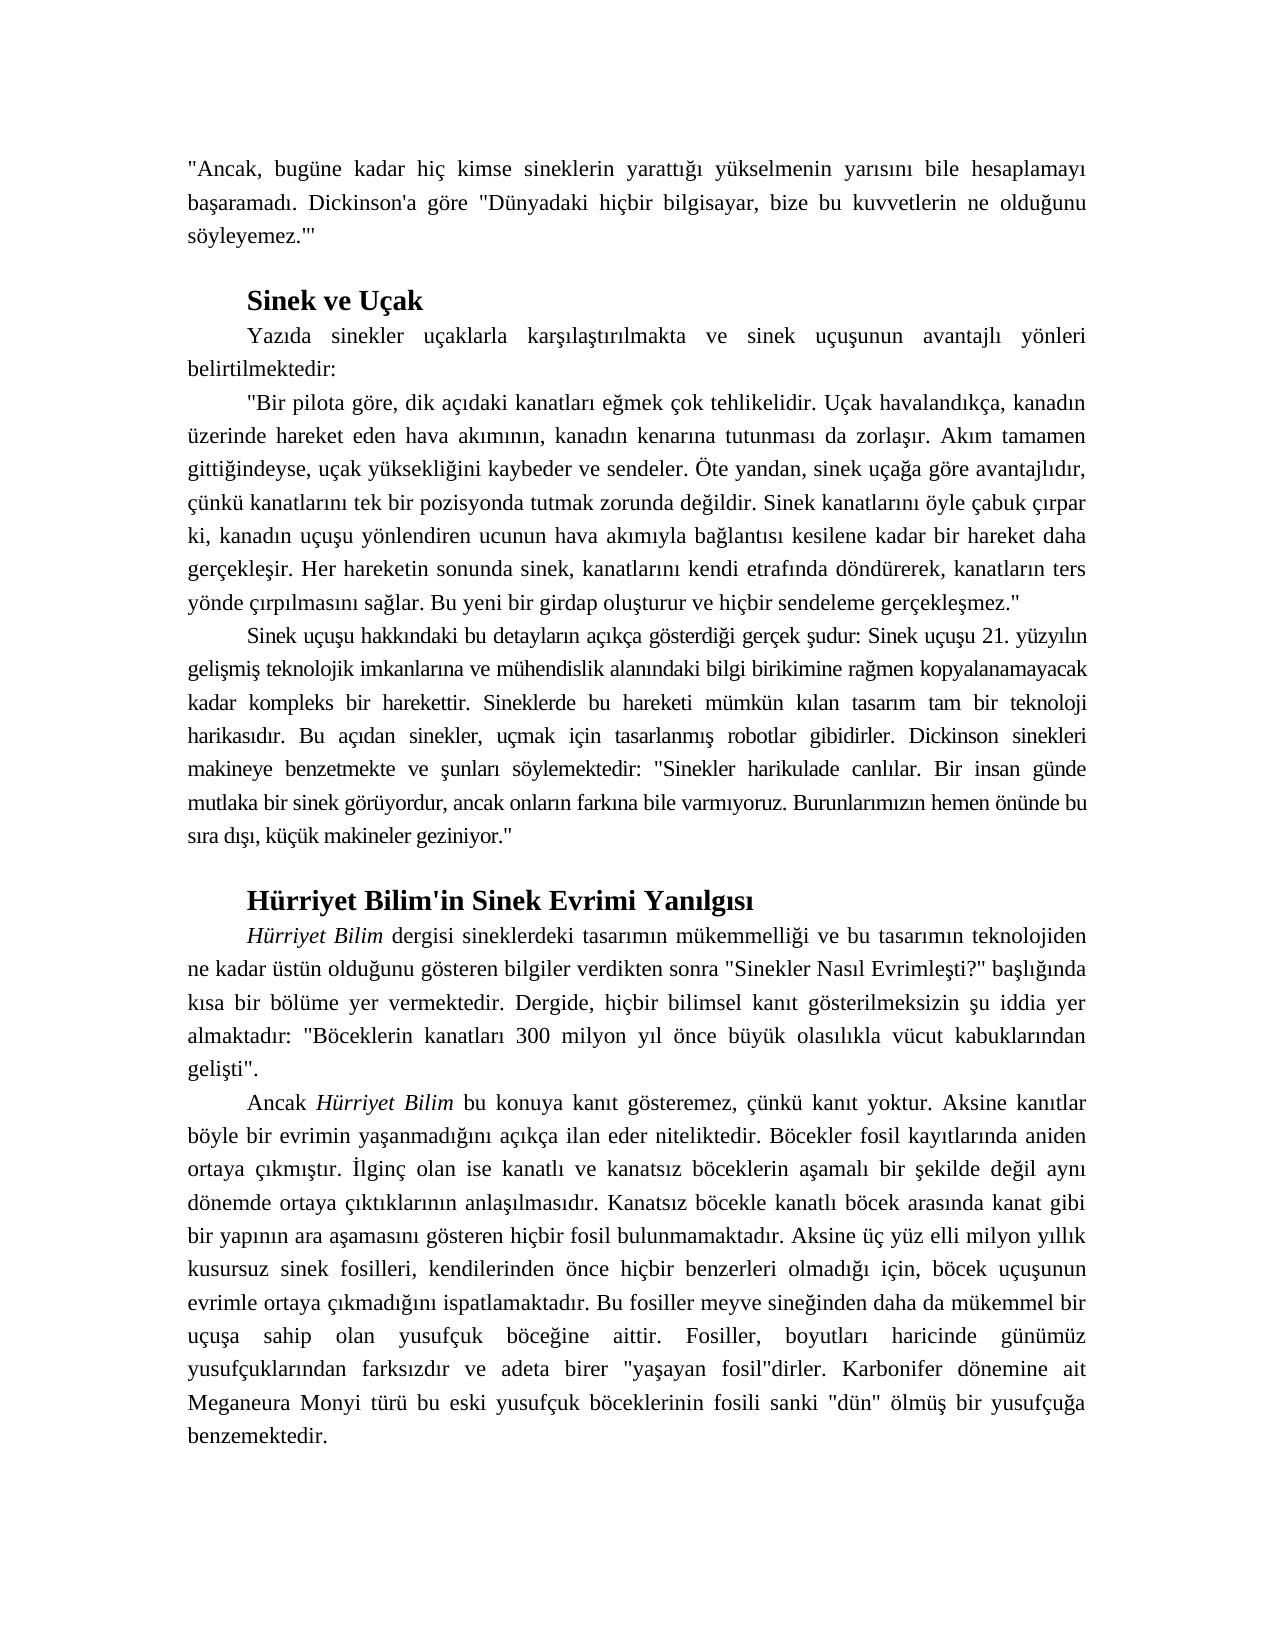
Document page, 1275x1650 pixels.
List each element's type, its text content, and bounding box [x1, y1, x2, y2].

text "Bir pilota göre, dik açıdaki kanatları eğmek çok tehlikelidir. Uçak havalandıkça, kanadın üzerinde hareket eden hava akımının, kanadın kenarına tutunması da zorlaşır. Akım tamamen gittiğindeyse, uçak yüksekliğini kaybeder ve sendeler. Öte yandan, sinek uçağa göre avantajlıdır, çünkü kanatlarını tek bir pozisyonda tutmak zorunda değildir. Sinek kanatlarını öyle çabuk çırpar ki, kanadın uçuşu yönlendiren ucunun hava akımıyla bağlantısı kesilene kadar bir hareket daha gerçekleşir. Her hareketin sonunda sinek, kanatlarını kendi etrafında döndürerek, kanatların ters yönde çırpılmasını sağlar. Bu yeni bir girdap oluşturur ve hiçbir sendeleme gerçekleşmez." [187, 383, 1087, 617]
text Ancak Hürriyet Bilim bu konuya kanıt gösteremez, çünkü kanıt yoktur. Aksine kanıtlar böyle bir evrimin yaşanmadığını açıkça ilan eder niteliktedir. Böcekler fosil kayıtlarında aniden ortaya çıkmıştır. İlginç olan ise kanatlı ve kanatsız böceklerin aşamalı bir şekilde değil aynı dönemde ortaya çıktıklarının anlaşılmasıdır. Kanatsız böcekle kanatlı böcek arasında kanat gibi bir yapının ara aşamasını gösteren hiçbir fosil bulunmamaktadır. Aksine üç yüz elli milyon yıllık kusursuz sinek fosilleri, kendilerinden önce hiçbir benzerleri olmadığı için, böcek uçuşunun evrimle ortaya çıkmadığını ispatlamaktadır. Bu fosiller meyve sineğinden daha da mükemmel bir uçuşa sahip olan yusufçuk böceğine aittir. Fosiller, boyutları haricinde günümüz yusufçuklarından farksızdır ve adeta birer "yaşayan fosil"dirler. Karbonifer dönemine ait Meganeura Monyi türü bu eski yusufçuk böceklerinin fosili sanki "dün" ölmüş bir yusufçuğa benzemektedir. [187, 1083, 1087, 1450]
text Yazıda sinekler uçaklarla karşılaştırılmakta ve sinek uçuşunun avantajlı yönleri belirtilmektedir: [187, 317, 1087, 383]
text Sinek uçuşu hakkındaki bu detayların açıkça gösterdiği gerçek şudur: Sinek uçuşu 21. yüzyılın gelişmiş teknolojik imkanlarına ve mühendislik alanındaki bilgi birikimine rağmen kopyalanamayacak kadar kompleks bir harekettir. Sineklerde bu hareketi mümkün kılan tasarım tam bir teknoloji harikasıdır. Bu açıdan sinekler, uçmak için tasarlanmış robotlar gibidirler. Dickinson sinekleri makineye benzetmekte ve şunları söylemektedir: "Sinekler harikulade canlılar. Bir insan günde mutlaka bir sinek görüyordur, ancak onların farkına bile varmıyoruz. Burunlarımızın hemen önünde bu sıra dışı, küçük makineler geziniyor." [187, 617, 1087, 850]
text Hürriyet Bilim'in Sinek Evrimi Yanılgısı [187, 883, 1087, 917]
text Sinek ve Uçak [187, 283, 1087, 317]
text "Ancak, bugüne kadar hiç kimse sineklerin yarattığı yükselmenin yarısını bile hesaplamayı başaramadı. Dickinson'a göre "Dünyadaki hiçbir bilgisayar, bize bu kuvvetlerin ne olduğunu söyleyemez."' [187, 150, 1087, 250]
text Hürriyet Bilim dergisi sineklerdeki tasarımın mükemmelliği ve bu tasarımın teknolojiden ne kadar üstün olduğunu gösteren bilgiler verdikten sonra "Sinekler Nasıl Evrimleşti?" başlığında kısa bir bölüme yer vermektedir. Dergide, hiçbir bilimsel kanıt gösterilmeksizin şu iddia yer almaktadır: "Böceklerin kanatları 300 milyon yıl önce büyük olasılıkla vücut kabuklarından gelişti". [187, 917, 1087, 1083]
